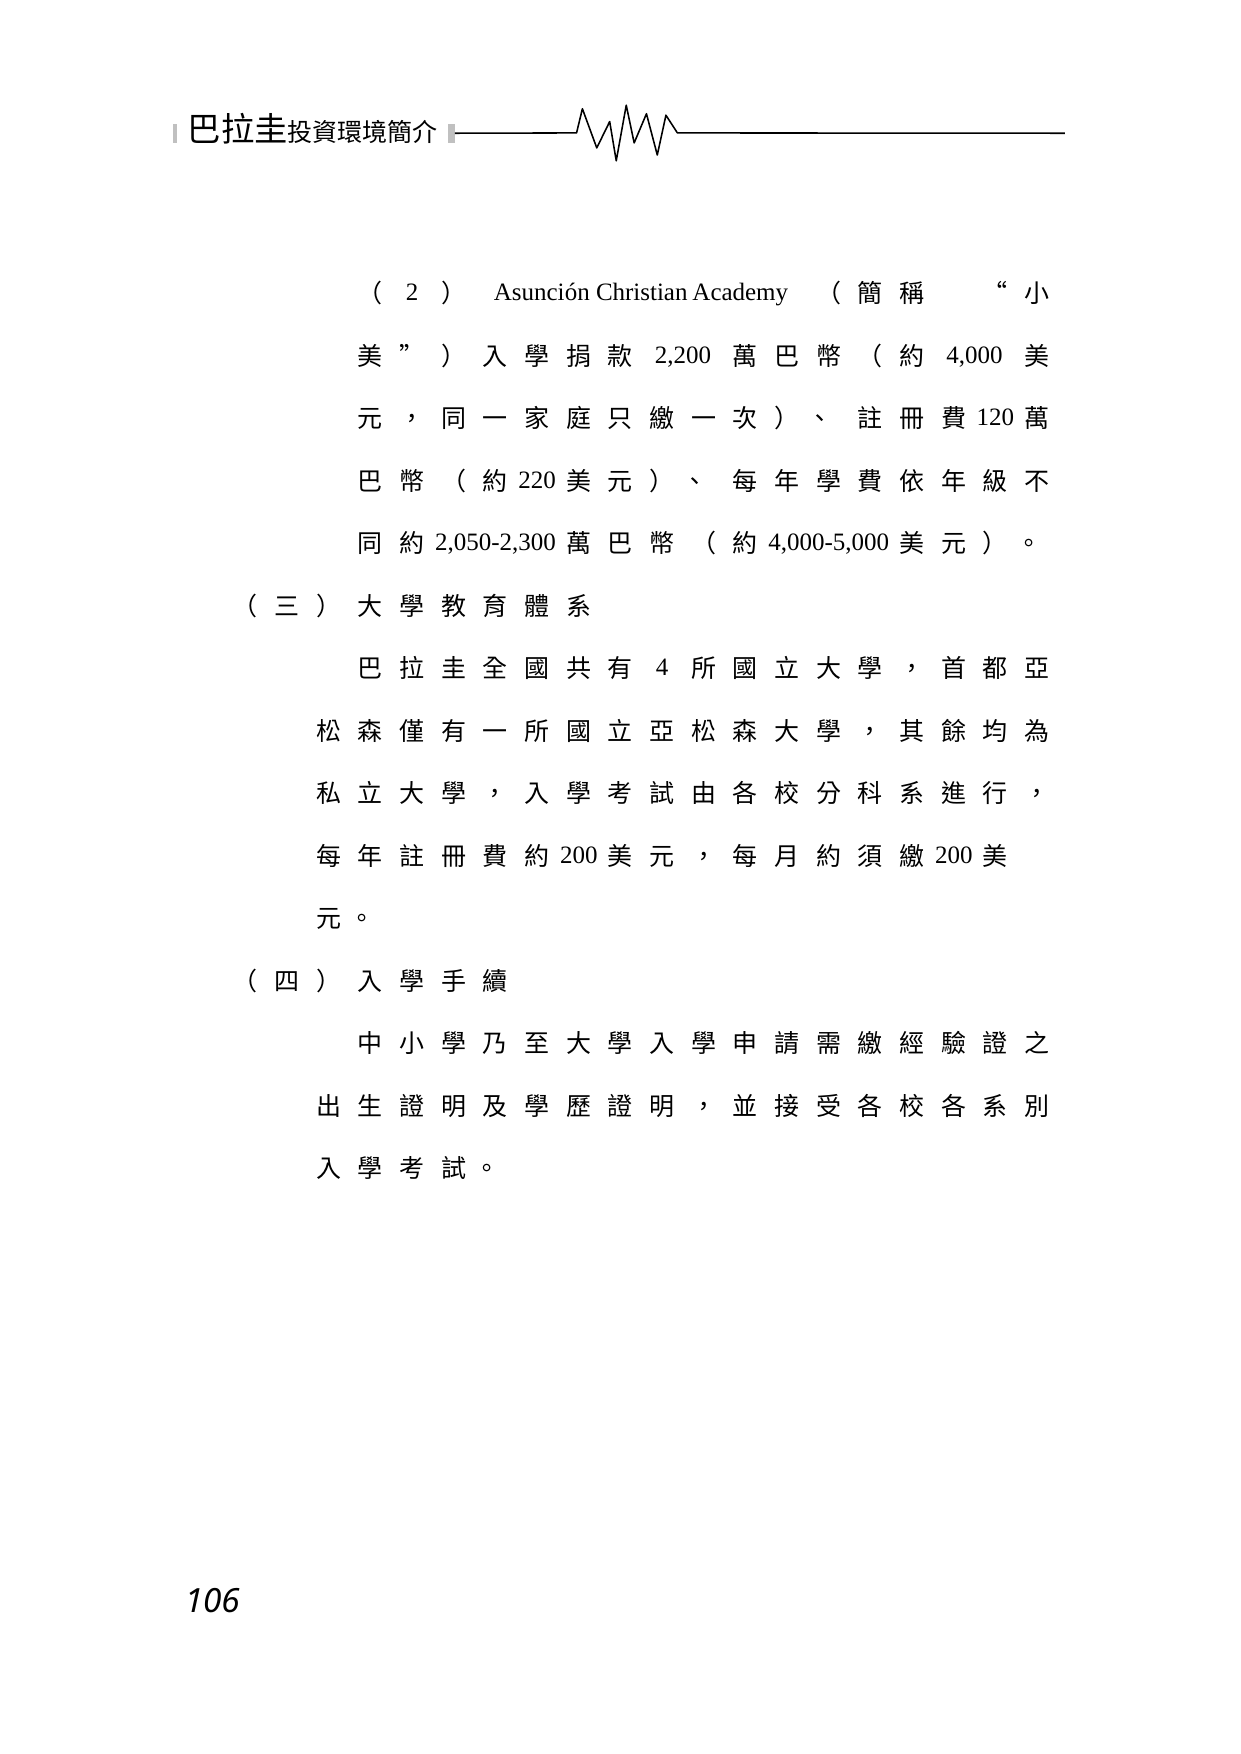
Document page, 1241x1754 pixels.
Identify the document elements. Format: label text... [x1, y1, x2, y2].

text 中小學乃至大學入學申請需繳經驗證之出生證明及學歷證明，並接受各校各系別入學考試。 [281, 1000, 1058, 1188]
text （2）Asunción Christian Academy（簡稱 “小美”）入學捐款2,200萬巴幣（約4,000美元，同一家庭只繳一次）、註冊費120萬巴幣（約220美元）、每年學費依年級不同約2,050-2,300萬巴幣（約4,000-5,000美元）。 [281, 250, 1058, 563]
text （三）大學教育體系 [207, 563, 1058, 625]
text （四）入學手續 [207, 938, 1058, 1000]
text 巴拉圭全國共有4所國立大學，首都亞松森僅有一所國立亞松森大學，其餘均為私立大學，入學考試由各校分科系進行，每年註冊費約200美元，每月約須繳200美元。 [281, 625, 1058, 938]
